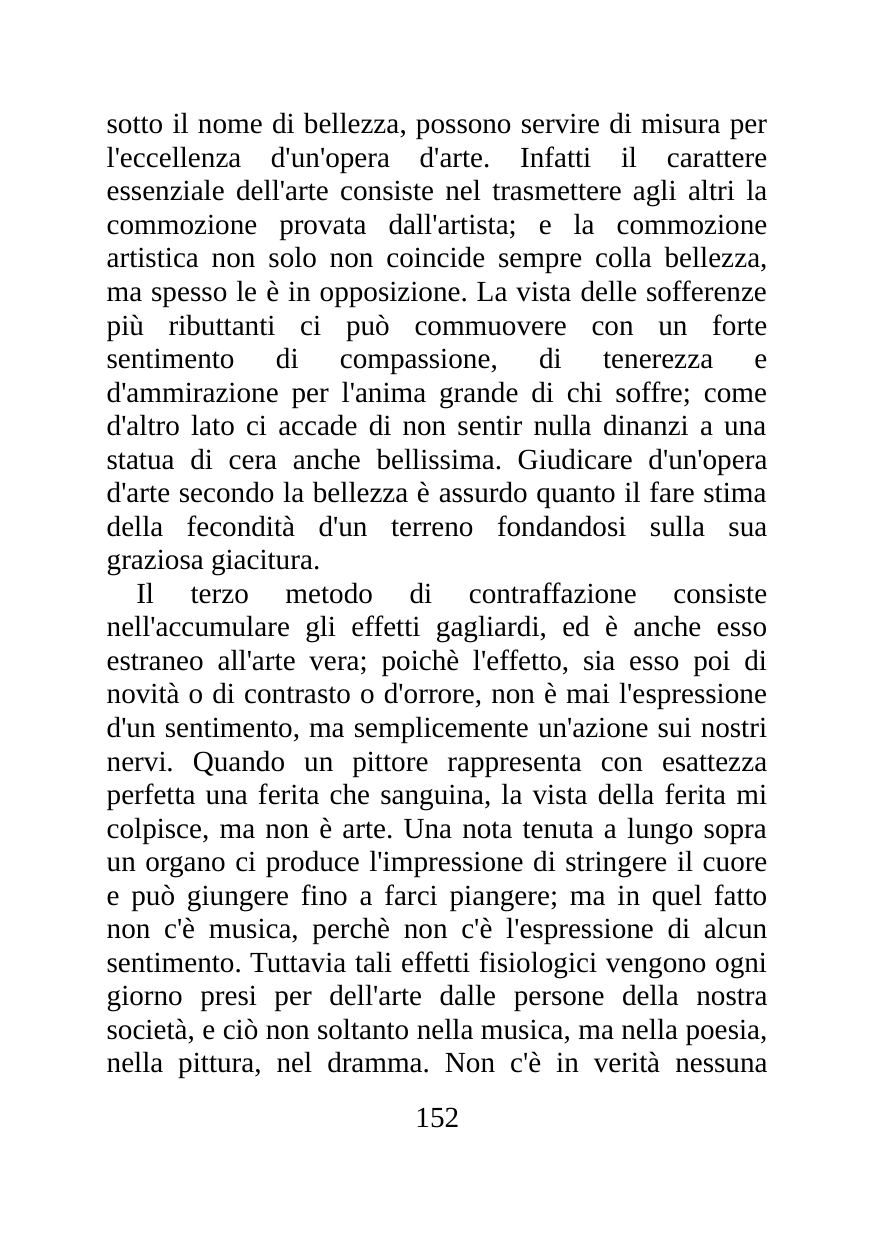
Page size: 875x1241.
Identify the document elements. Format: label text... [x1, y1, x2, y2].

text sotto il nome di bellezza, possono servire di misura per l'eccellenza d'un'opera d'arte. Infatti il carattere essenziale dell'arte consiste nel trasmettere agli altri la commozione provata dall'artista; e la commozione artistica non solo non coincide sempre colla bellezza, ma spesso le è in opposizione. La vista delle sofferenze più ributtanti ci può commuovere con un forte sentimento di compassione, di tenerezza e d'ammirazione per l'anima grande di chi soffre; come d'altro lato ci accade di non sentir nulla dinanzi a una statua di cera anche bellissima. Giudicare d'un'opera d'arte secondo la bellezza è assurdo quanto il fare stima della fecondità d'un terreno fondandosi sulla sua graziosa giacitura. [106, 106, 768, 576]
text Il terzo metodo di contraffazione consiste nell'accumulare gli effetti gagliardi, ed è anche esso estraneo all'arte vera; poichè l'effetto, sia esso poi di novità o di contrasto o d'orrore, non è mai l'espressione d'un sentimento, ma semplicemente un'azione sui nostri nervi. Quando un pittore rappresenta con esattezza perfetta una ferita che sanguina, la vista della ferita mi colpisce, ma non è arte. Una nota tenuta a lungo sopra un organo ci produce l'impressione di stringere il cuore e può giungere fino a farci piangere; ma in quel fatto non c'è musica, perchè non c'è l'espressione di alcun sentimento. Tuttavia tali effetti fisiologici vengono ogni giorno presi per dell'arte dalle persone della nostra società, e ciò non soltanto nella musica, ma nella poesia, nella pittura, nel dramma. Non c'è in verità nessuna [106, 576, 768, 1079]
